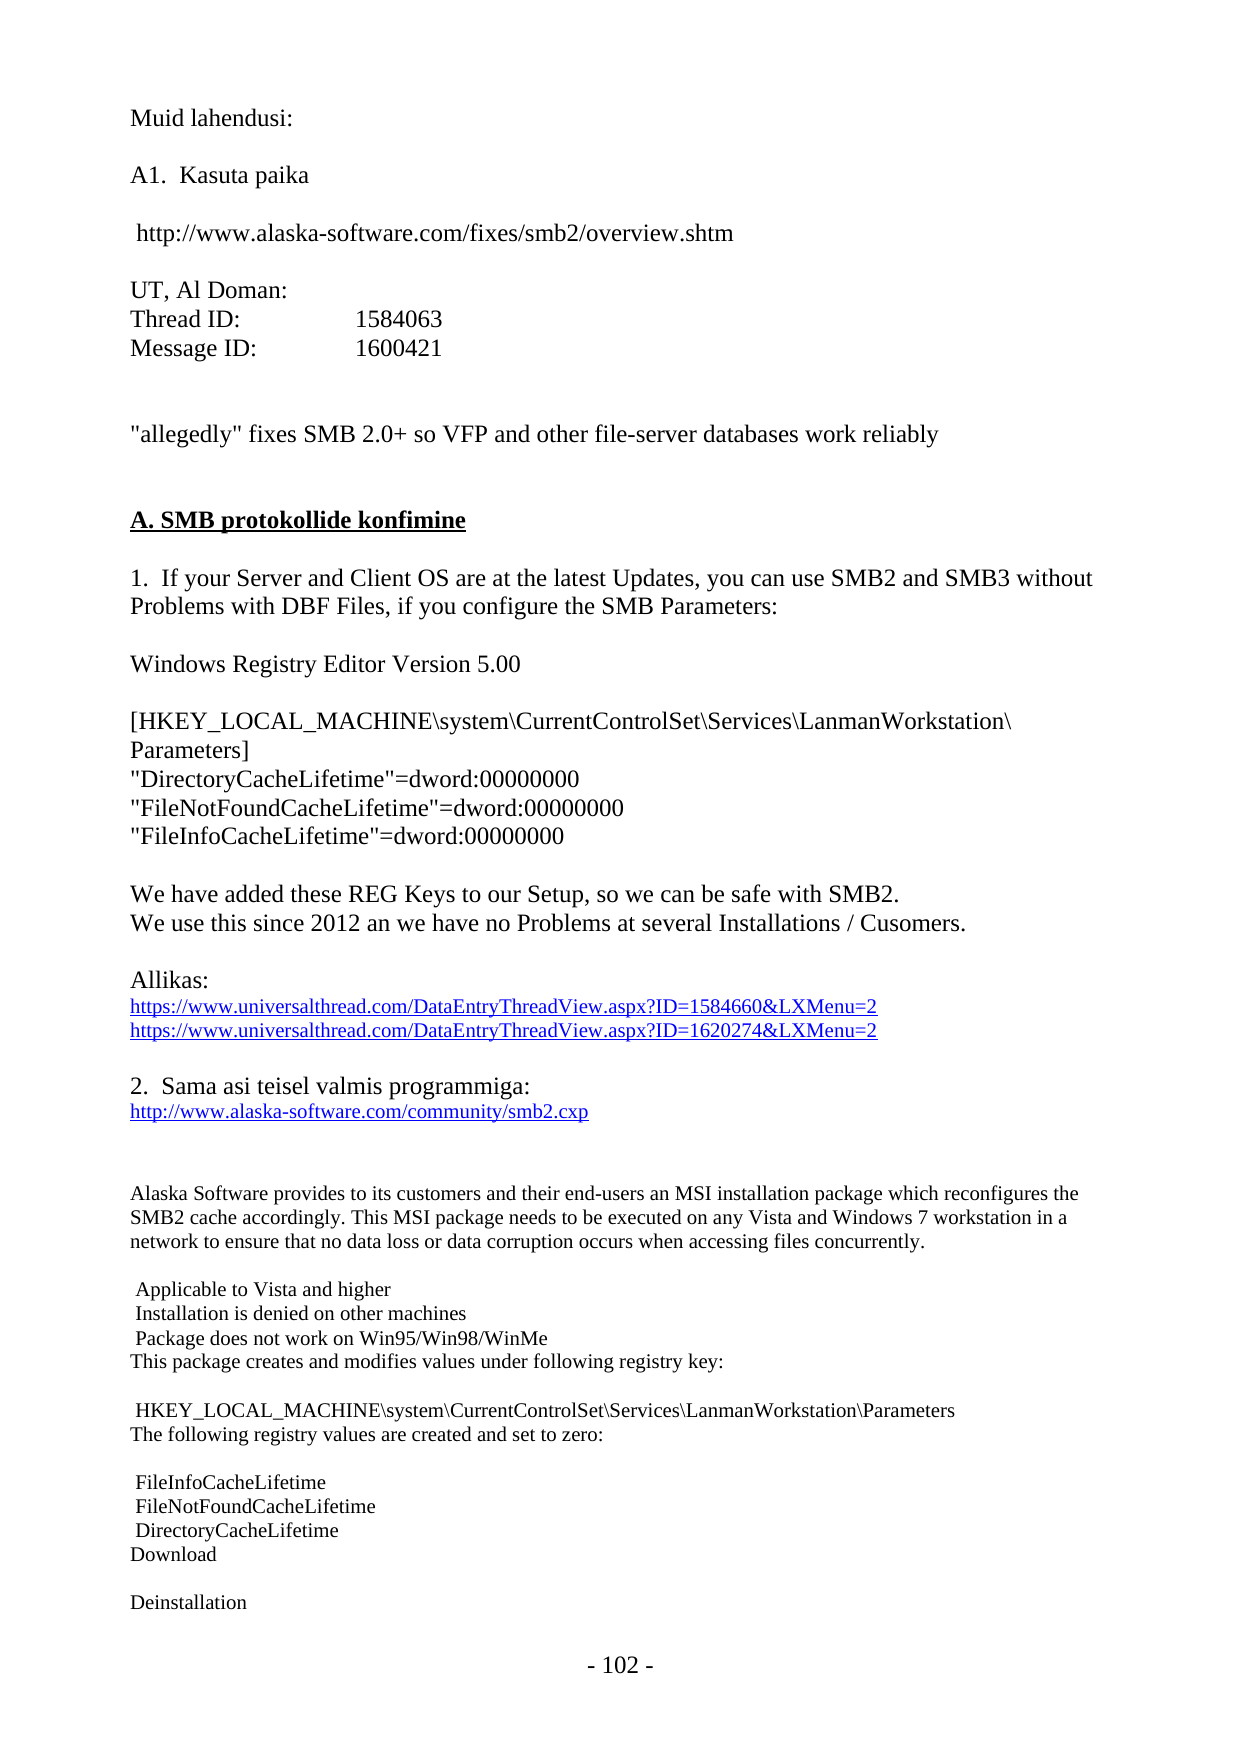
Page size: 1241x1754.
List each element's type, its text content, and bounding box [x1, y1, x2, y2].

text We use this since 2012 an we have no Problems at several Installations / Cusomers. [130, 908, 1110, 936]
text Thread ID: 1584063 [130, 304, 1110, 333]
text Installation is denied on other machines [130, 1301, 1110, 1325]
text "FileInfoCacheLifetime"=dword:00000000 [130, 821, 1110, 850]
text A1. Kasuta paika [130, 160, 1110, 189]
text 2. Sama asi teisel valmis programmiga: [130, 1071, 1110, 1099]
text https://www.universalthread.com/DataEntryThreadView.aspx?ID=1584660&LXMenu=2 [130, 994, 1110, 1018]
text HKEY_LOCAL_MACHINE\system\CurrentControlSet\Services\LanmanWorkstation\Parameters [130, 1398, 1110, 1422]
text DirectoryCacheLifetime [130, 1518, 1110, 1542]
text Muid lahendusi: [130, 74, 1110, 131]
text FileNotFoundCacheLifetime [130, 1494, 1110, 1518]
text Windows Registry Editor Version 5.00 [130, 649, 1110, 678]
text [HKEY_LOCAL_MACHINE\system\CurrentControlSet\Services\LanmanWorkstation\Parameters] [130, 706, 1110, 764]
text Allikas: [130, 965, 1110, 994]
text Message ID: 1600421 [130, 333, 1110, 361]
text The following registry values are created and set to zero: [130, 1422, 1110, 1446]
text https://www.universalthread.com/DataEntryThreadView.aspx?ID=1620274&LXMenu=2 [130, 1018, 1110, 1042]
text Applicable to Vista and higher [130, 1277, 1110, 1301]
text 1. If your Server and Client OS are at the latest Updates, you can use SMB2 and SMB3 without Problems with DBF Files, if you configure the SMB Parameters: [130, 563, 1110, 620]
text Download [130, 1542, 1110, 1566]
text FileInfoCacheLifetime [130, 1470, 1110, 1494]
text Alaska Software provides to its customers and their end-users an MSI installation package which reconfigures the SMB2 cache accordingly. This MSI package needs to be executed on any Vista and Windows 7 workstation in a network to ensure that no data loss or data corruption occurs when accessing files concurrently. [130, 1181, 1110, 1253]
text http://www.alaska-software.com/fixes/smb2/overview.shtm [130, 218, 1110, 246]
text This package creates and modifies values under following registry key: [130, 1349, 1110, 1373]
text Deinstallation [130, 1590, 1110, 1614]
text "DirectoryCacheLifetime"=dword:00000000 [130, 764, 1110, 793]
text A. SMB protokollide konfimine [130, 505, 1110, 534]
text http://www.alaska-software.com/community/smb2.cxp [130, 1099, 1110, 1123]
text "allegedly" fixes SMB 2.0+ so VFP and other file-server databases work reliably [130, 419, 1110, 448]
text We have added these REG Keys to our Setup, so we can be safe with SMB2. [130, 879, 1110, 908]
text Package does not work on Win95/Win98/WinMe [130, 1325, 1110, 1349]
text UT, Al Doman: [130, 275, 1110, 304]
text "FileNotFoundCacheLifetime"=dword:00000000 [130, 793, 1110, 821]
